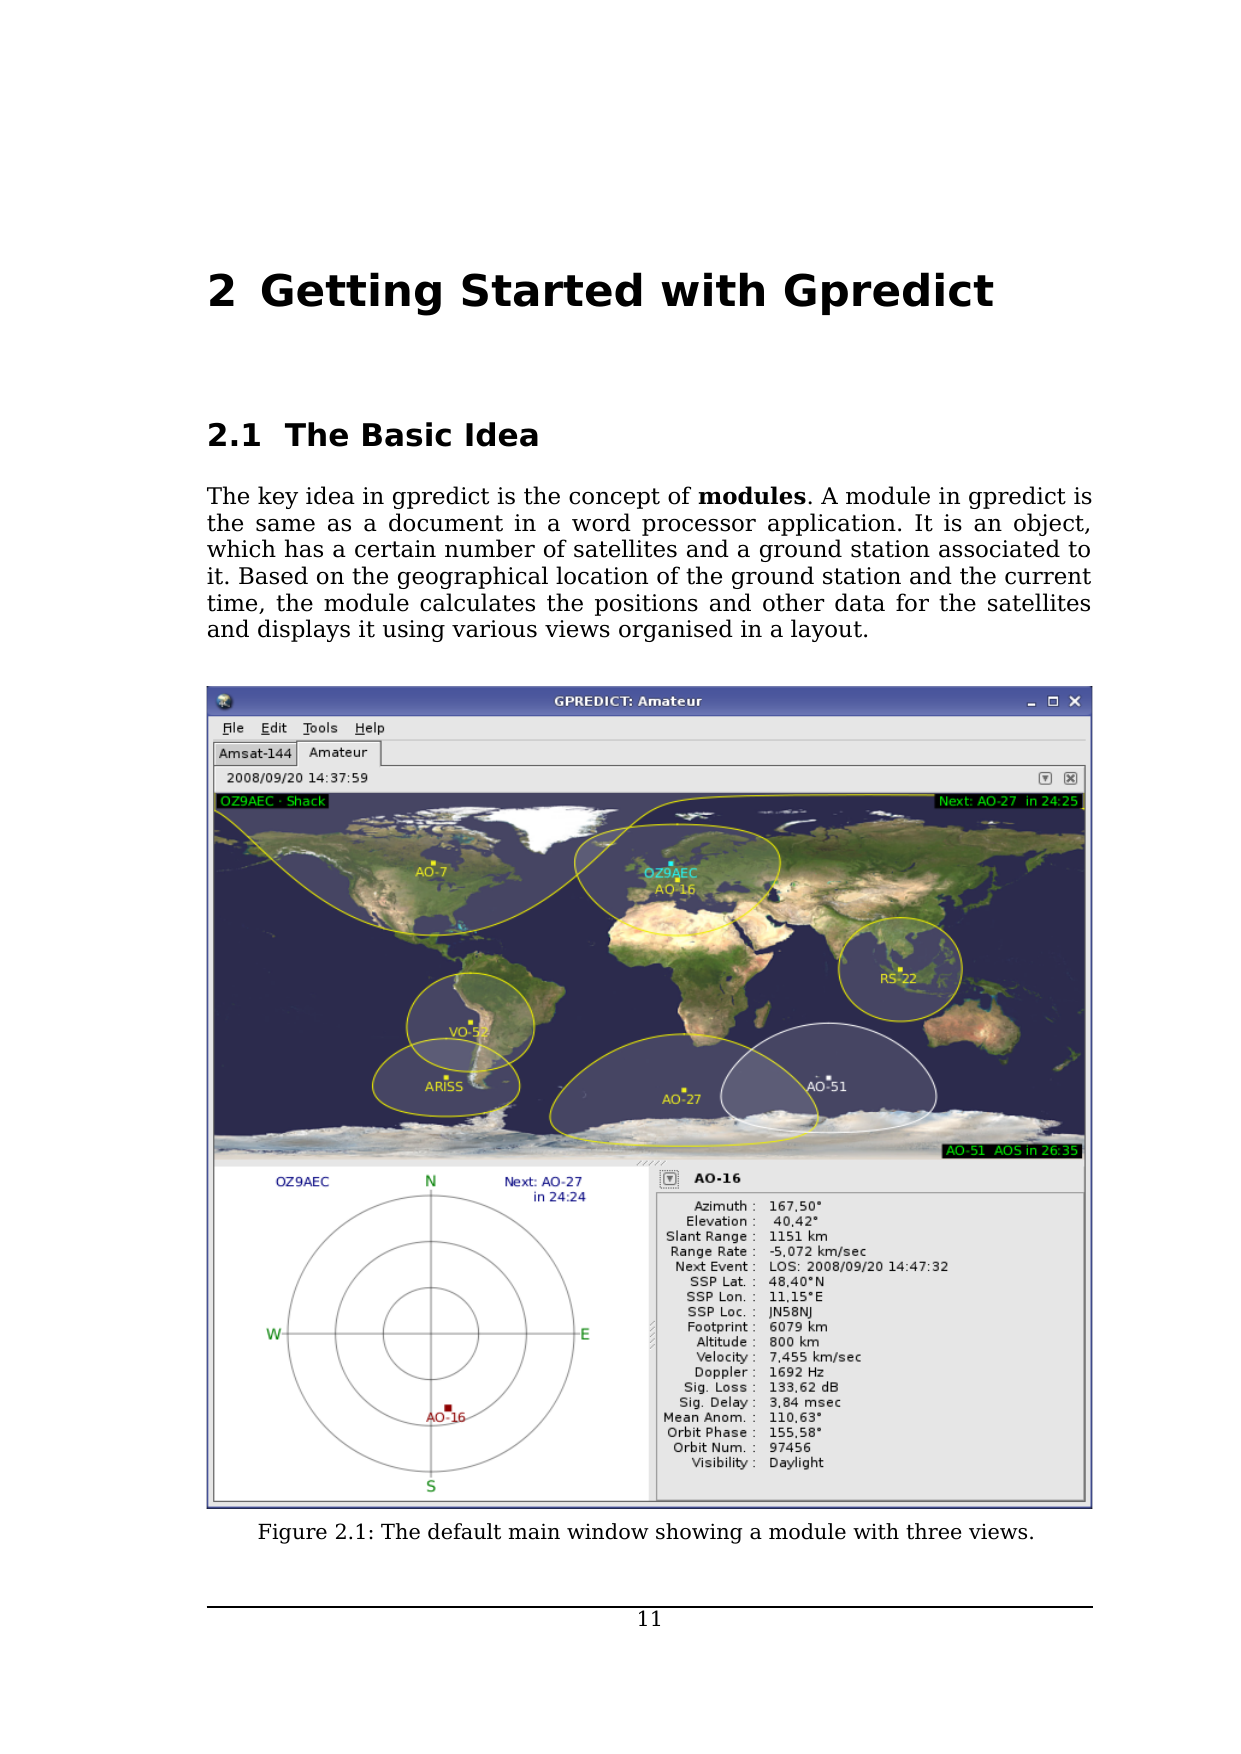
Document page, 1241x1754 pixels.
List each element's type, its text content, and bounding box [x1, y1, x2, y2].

subtitle The Basic Idea [207, 417, 1093, 453]
subtitle Getting Started with Gpredict [207, 266, 1093, 317]
text Figure 2.1: The default main window showing a module with three views. [207, 1509, 1093, 1544]
text The key idea in gpredict is the concept of modules. A module in gpredict is the same as a document in a word processor application. It is an object, which has a certain number of satellites and a ground station associated to it. Based on the geographical location of the ground station and the current time, the module calculates the positions and other data for the satellites and displays it using various views organised in a layout. [207, 483, 1093, 643]
picture [206, 686, 1093, 1509]
